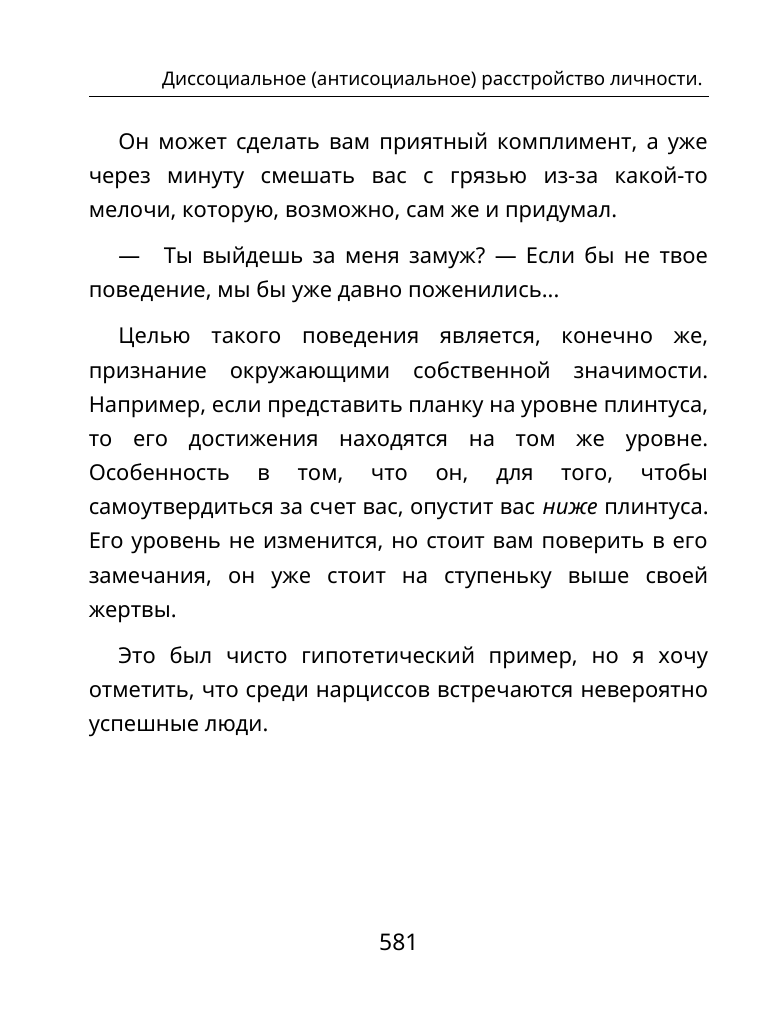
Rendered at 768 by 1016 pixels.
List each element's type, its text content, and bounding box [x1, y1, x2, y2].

text Целью такого поведения является, конечно же, признание окружающими собственной значимости. Например, если представить планку на уровне плинтуса, то его достижения находятся на том же уровне. Особенность в том, что он, для того, чтобы самоутвердиться за счет вас, опустит вас ниже плинтуса. Его уровень не изменится, но стоит вам поверить в его замечания, он уже стоит на ступеньку выше своей жертвы. [88, 320, 709, 623]
text Он может сделать вам приятный комплимент, а уже через минуту смешать вас с грязью из-за какой-то мелочи, которую, возможно, сам же и придумал. [88, 126, 709, 224]
list Ты выйдешь за меня замуж? — Если бы не твое поведение, мы бы уже давно поженились... [88, 240, 709, 304]
text Это был чисто гипотетический пример, но я хочу отметить, что среди нарциссов встречаются невероятно успешные люди. [88, 640, 709, 738]
